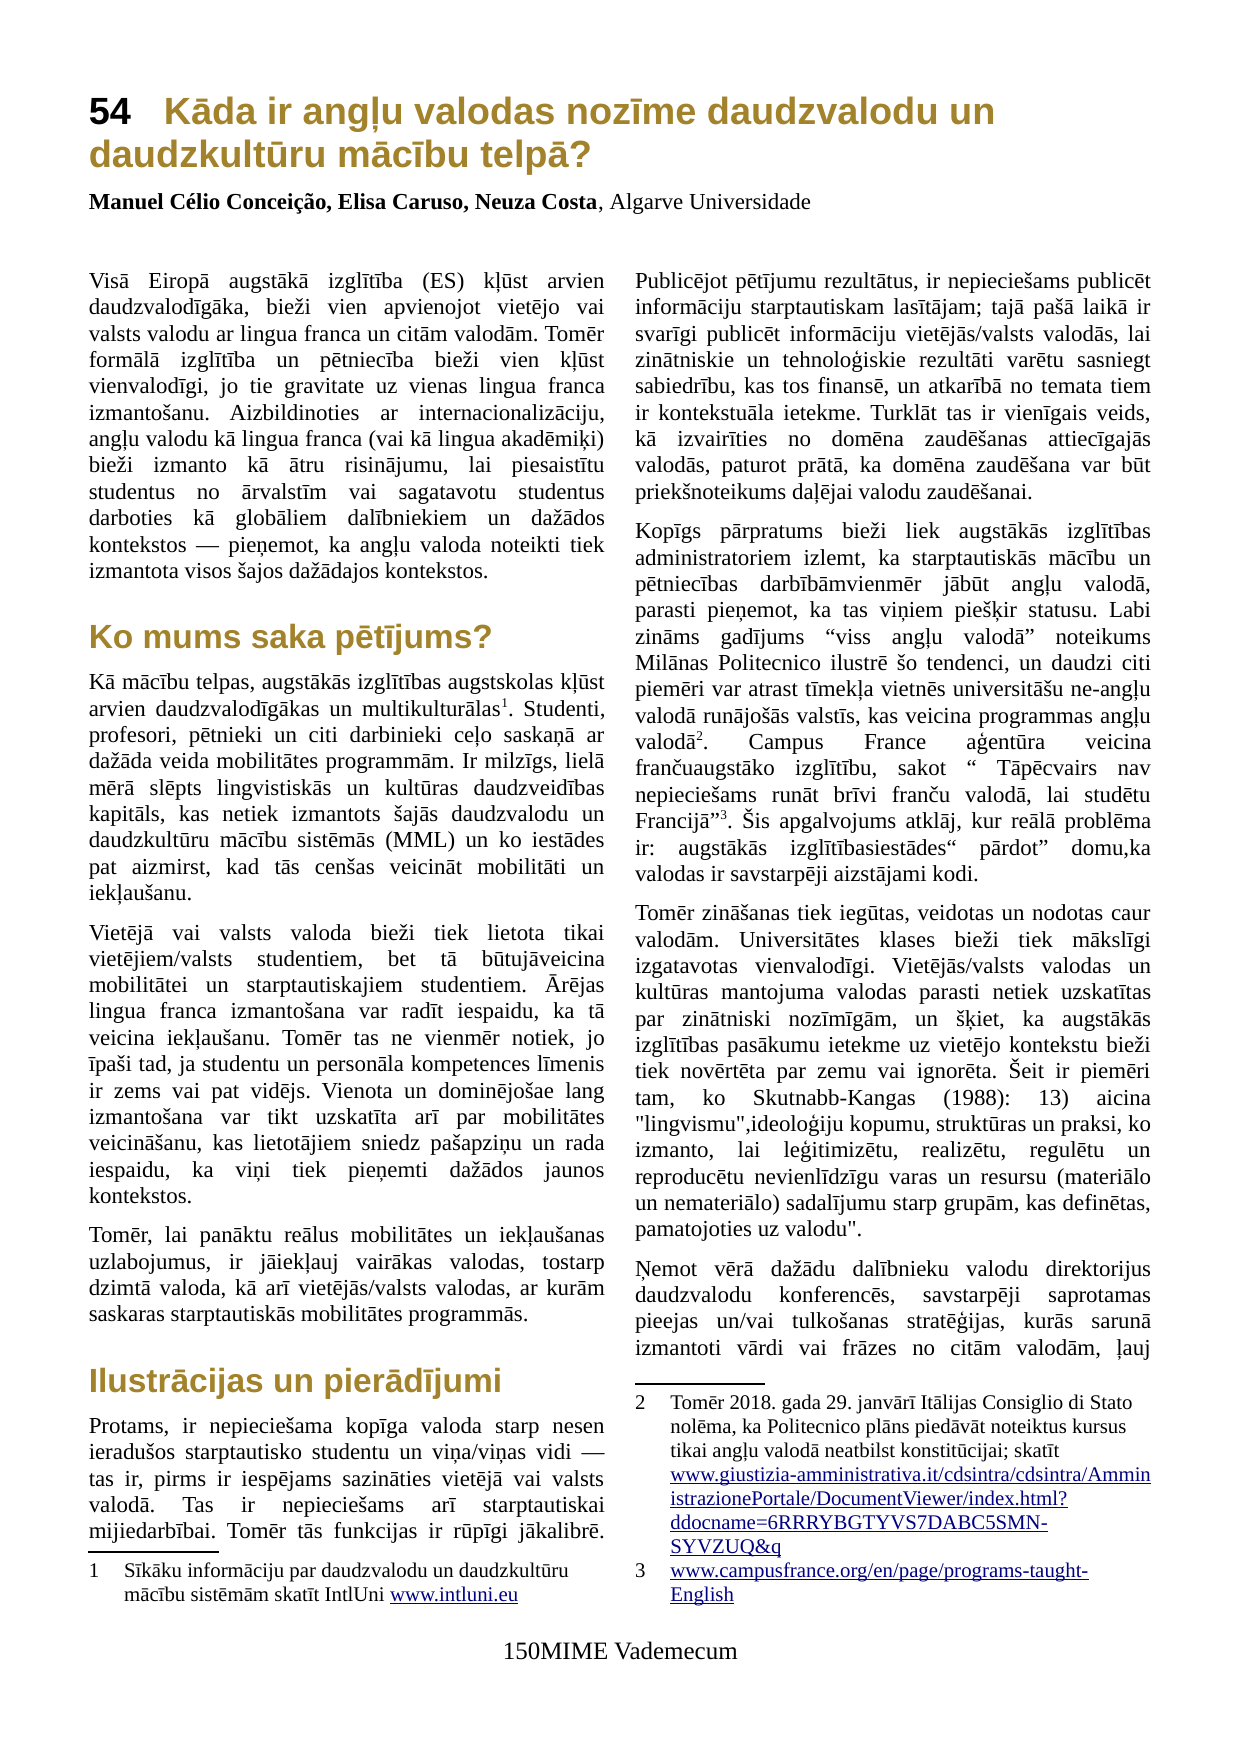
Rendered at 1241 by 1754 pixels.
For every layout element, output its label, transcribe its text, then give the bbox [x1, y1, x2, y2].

text Publicējot pētījumu rezultātus, ir nepieciešams publicēt informāciju starptautiskam lasītājam; tajā pašā laikā ir svarīgi publicēt informāciju vietējās/valsts valodās, lai zinātniskie un tehnoloģiskie rezultāti varētu sasniegt sabiedrību, kas tos finansē, un atkarībā no temata tiem ir kontekstuāla ietekme. Turklāt tas ir vienīgais veids, kā izvairīties no domēna zaudēšanas attiecīgajās valodās, paturot prātā, ka domēna zaudēšana var būt priekšnoteikums daļējai valodu zaudēšanai. [635, 267, 1152, 504]
text Kā mācību telpas, augstākās izglītības augstskolas kļūst arvien daudzvalodīgākas un multikulturālas. Studenti, profesori, pētnieki un citi darbinieki ceļo saskaņā ar dažāda veida mobilitātes programmām. Ir milzīgs, lielā mērā slēpts lingvistiskās un kultūras daudzveidības kapitāls, kas netiek izmantots šajās daudzvalodu un daudzkultūru mācību sistēmās (MML) un ko iestādes pat aizmirst, kad tās cenšas veicināt mobilitāti un iekļaušanu. [88, 668, 605, 906]
text Manuel Célio Conceição, Elisa Caruso, Neuza Costa, Algarve Universidade [88, 188, 1152, 215]
subtitle Ko mums saka pētījums? [88, 617, 605, 656]
text Tomēr, lai panāktu reālus mobilitātes un iekļaušanas uzlabojumus, ir jāiekļauj vairākas valodas, tostarp dzimtā valoda, kā arī vietējās/valsts valodas, ar kurām saskaras starptautiskās mobilitātes programmās. [88, 1221, 605, 1327]
text Sīkāku informāciju par daudzvalodu un daudzkultūru mācību sistēmām skatīt IntlUni www.intluni.eu [88, 1558, 605, 1606]
text Kopīgs pārpratums bieži liek augstākās izglītības administratoriem izlemt, ka starptautiskās mācību un pētniecības darbībāmvienmēr jābūt angļu valodā, parasti pieņemot, ka tas viņiem piešķir statusu. Labi zināms gadījums “viss angļu valodā” noteikums Milānas Politecnico ilustrē šo tendenci, un daudzi citi piemēri var atrast tīmekļa vietnēs universitāšu ne-angļu valodā runājošās valstīs, kas veicina programmas angļu valodā. Campus France aģentūra veicina frančuaugstāko izglītību, sakot “ Tāpēcvairs nav nepieciešams runāt brīvi franču valodā, lai studētu Francijā”. Šis apgalvojums atklāj, kur reālā problēma ir: augstākās izglītībasiestādes“ pārdot” domu,ka valodas ir savstarpēji aizstājami kodi. [635, 517, 1152, 886]
text Protams, ir nepieciešama kopīga valoda starp nesen ieradušos starptautisko studentu un viņa/viņas vidi — tas ir, pirms ir iespējams sazināties vietējā vai valsts valodā. Tas ir nepieciešams arī starptautiskai mijiedarbībai. Tomēr tās funkcijas ir rūpīgi jākalibrē. [88, 1412, 605, 1544]
text Visā Eiropā augstākā izglītība (ES) kļūst arvien daudzvalodīgāka, bieži vien apvienojot vietējo vai valsts valodu ar lingua franca un citām valodām. Tomēr formālā izglītība un pētniecība bieži vien kļūst vienvalodīgi, jo tie gravitate uz vienas lingua franca izmantošanu. Aizbildinoties ar internacionalizāciju, angļu valodu kā lingua franca (vai kā lingua akadēmiķi) bieži izmanto kā ātru risinājumu, lai piesaistītu studentus no ārvalstīm vai sagatavotu studentus darboties kā globāliem dalībniekiem un dažādos kontekstos — pieņemot, ka angļu valoda noteikti tiek izmantota visos šajos dažādajos kontekstos. [88, 267, 605, 583]
text www.campusfrance.org/en/page/programs-taught-English [635, 1558, 1152, 1606]
subtitle Ilustrācijas un pierādījumi [88, 1361, 605, 1399]
text Ņemot vērā dažādu dalībnieku valodu direktorijus daudzvalodu konferencēs, savstarpēji saprotamas pieejas un/vai tulkošanas stratēģijas, kurās sarunā izmantoti vārdi vai frāzes no citām valodām, ļauj [635, 1255, 1152, 1360]
text Tomēr zināšanas tiek iegūtas, veidotas un nodotas caur valodām. Universitātes klases bieži tiek mākslīgi izgatavotas vienvalodīgi. Vietējās/valsts valodas un kultūras mantojuma valodas parasti netiek uzskatītas par zinātniski nozīmīgām, un šķiet, ka augstākās izglītības pasākumu ietekme uz vietējo kontekstu bieži tiek novērtēta par zemu vai ignorēta. Šeit ir piemēri tam, ko Skutnabb-Kangas (1988): 13) aicina "lingvismu",ideoloģiju kopumu, struktūras un praksi, ko izmanto, lai leģitimizētu, realizētu, regulētu un reproducētu nevienlīdzīgu varas un resursu (materiālo un nemateriālo) sadalījumu starp grupām, kas definētas, pamatojoties uz valodu". [635, 899, 1152, 1242]
text Vietējā vai valsts valoda bieži tiek lietota tikai vietējiem/valsts studentiem, bet tā būtujāveicina mobilitātei un starptautiskajiem studentiem. Ārējas lingua franca izmantošana var radīt iespaidu, ka tā veicina iekļaušanu. Tomēr tas ne vienmēr notiek, jo īpaši tad, ja studentu un personāla kompetences līmenis ir zems vai pat vidējs. Vienota un dominējošae lang izmantošana var tikt uzskatīta arī par mobilitātes veicināšanu, kas lietotājiem sniedz pašapziņu un rada iespaidu, ka viņi tiek pieņemti dažādos jaunos kontekstos. [88, 918, 605, 1208]
text Tomēr 2018. gada 29. janvārī Itālijas Consiglio di Stato nolēma, ka Politecnico plāns piedāvāt noteiktus kursus tikai angļu valodā neatbilst konstitūcijai; skatīt www.giustizia-amministrativa.it/cdsintra/cdsintra/AmministrazionePortale/DocumentViewer/index.html?ddocname=6RRRYBGTYVS7DABC5SMN-SYVZUQ&q [635, 1390, 1152, 1558]
subtitle Kāda ir angļu valodas nozīme daudzvalodu un daudzkultūru mācību telpā? [88, 88, 1152, 176]
